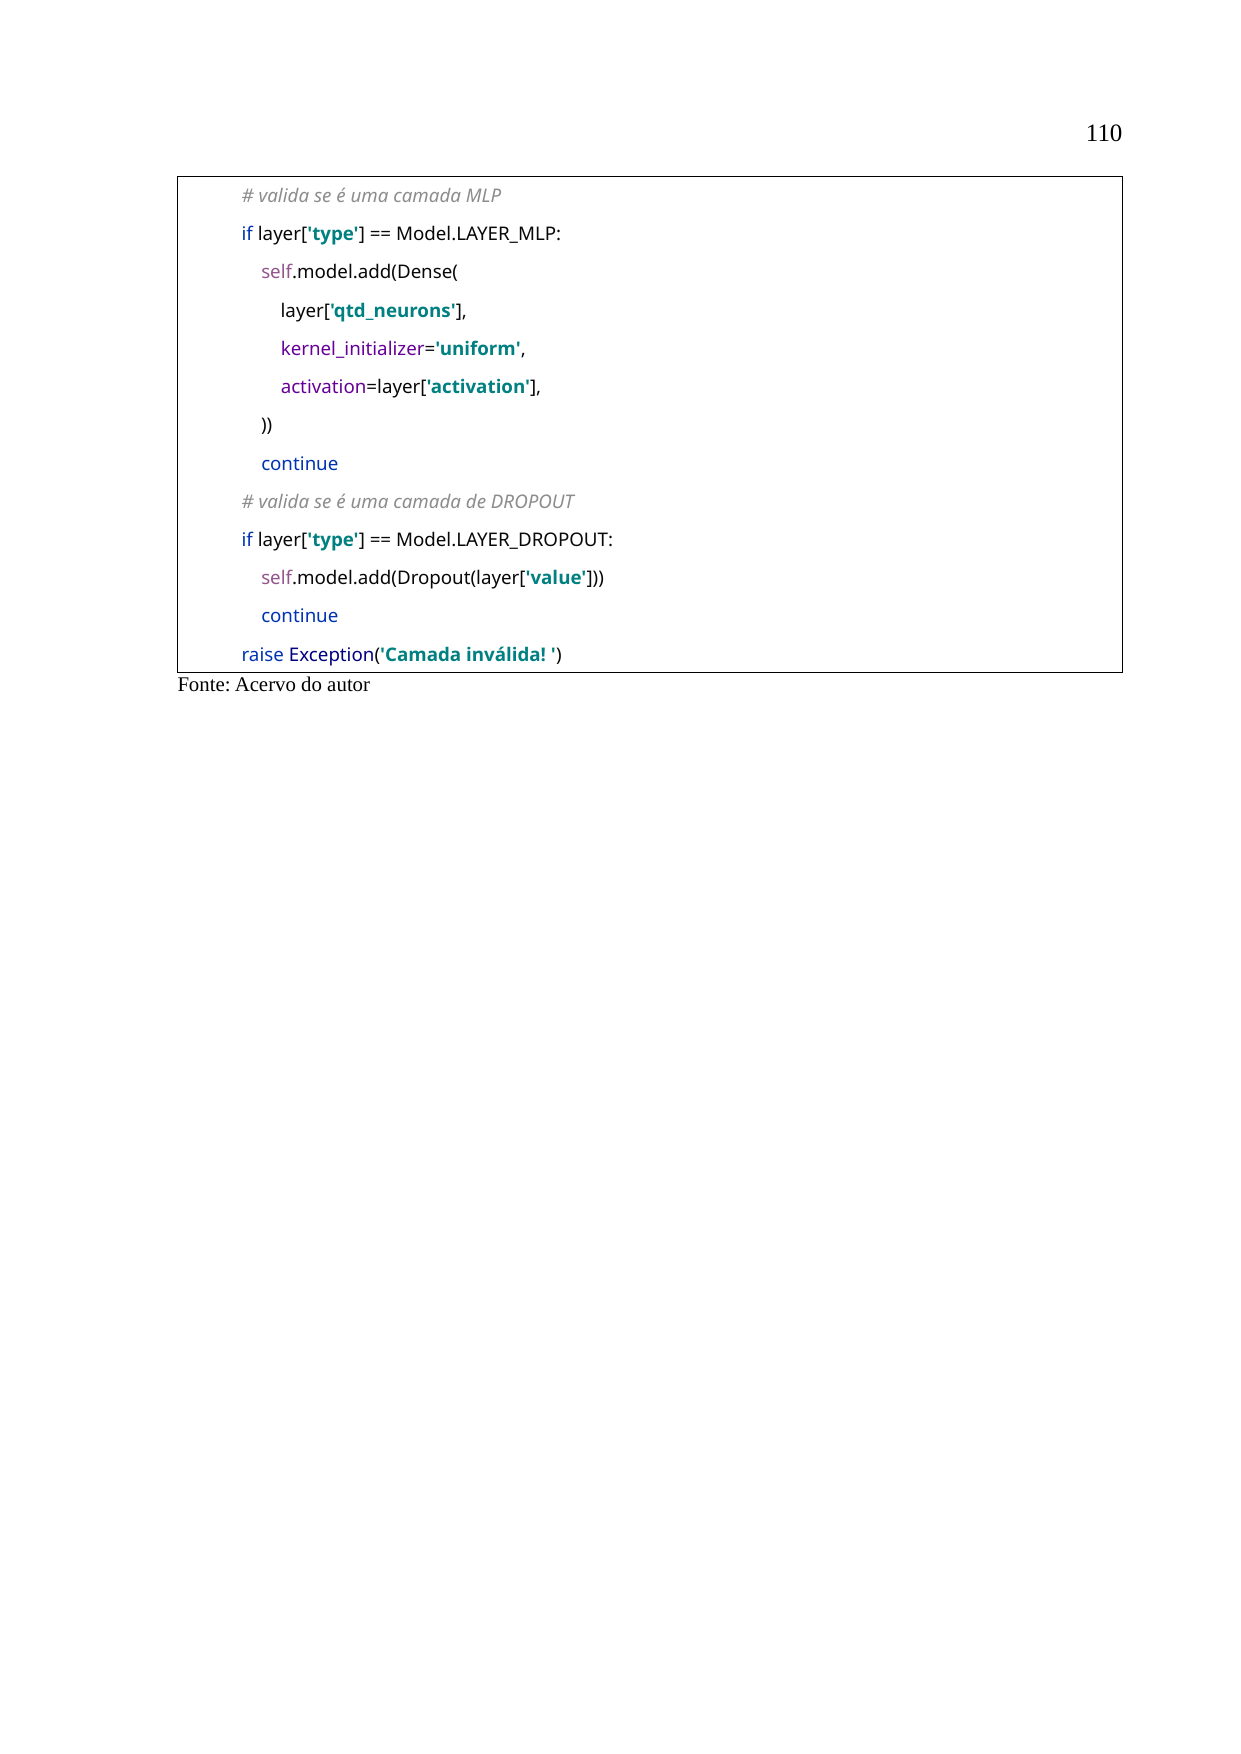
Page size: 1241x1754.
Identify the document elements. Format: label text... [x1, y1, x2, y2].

table_header # valida se é uma camada MLP if layer['type'] == Model.LAYER_MLP: self.model.add(Dense( layer['qtd_neurons'], kernel_initializer='uniform', activation=layer['activation'], )) continue # valida se é uma camada de DROPOUT if layer['type'] == Model.LAYER_DROPOUT: self.model.add(Dropout(layer['value'])) continue raise Exception('Camada inválida! ') [178, 177, 1122, 672]
text Fonte: Acervo do autor [177, 673, 1122, 696]
